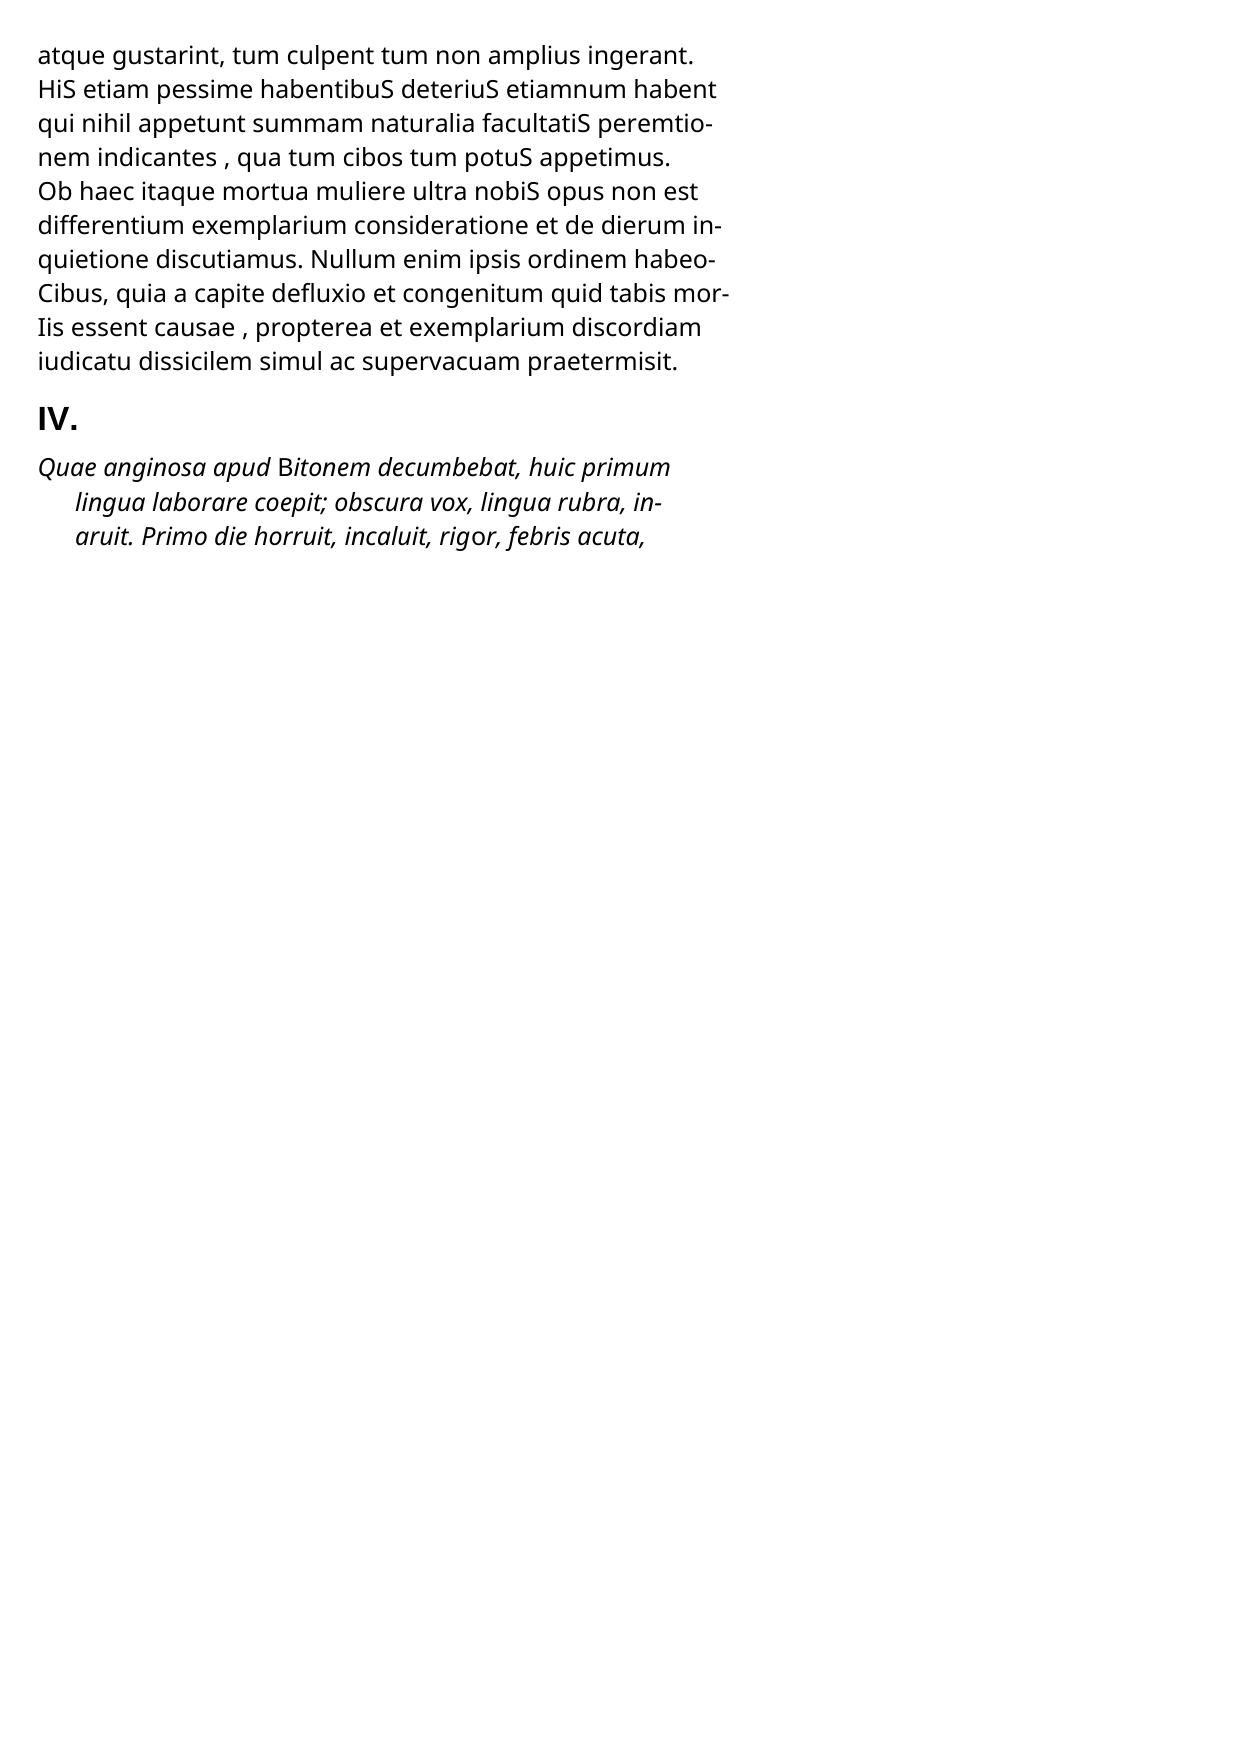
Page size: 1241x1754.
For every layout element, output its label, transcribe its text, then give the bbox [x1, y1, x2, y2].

text atque gustarint, tum culpent tum non amplius ingerant. HiS etiam pessime habentibuS deteriuS etiamnum habent qui nihil appetunt summam naturalia facultatiS peremtio- nem indicantes , qua tum cibos tum potuS appetimus. Ob haec itaque mortua muliere ultra nobiS opus non est differentium exemplarium consideratione et de dierum in- quietione discutiamus. Nullum enim ipsis ordinem habeo- Cibus, quia a capite defluxio et congenitum quid tabis mor- Iis essent causae , propterea et exemplarium discordiam iudicatu dissicilem simul ac supervacuam praetermisit. [37, 37, 1203, 378]
subtitle IV. [37, 399, 1203, 438]
text Quae anginosa apud Bitonem decumbebat, huic primum lingua laborare coepit; obscura vox, lingua rubra, in- aruit. Primo die horruit, incaluit, rigor, febris acuta, [37, 450, 1203, 552]
